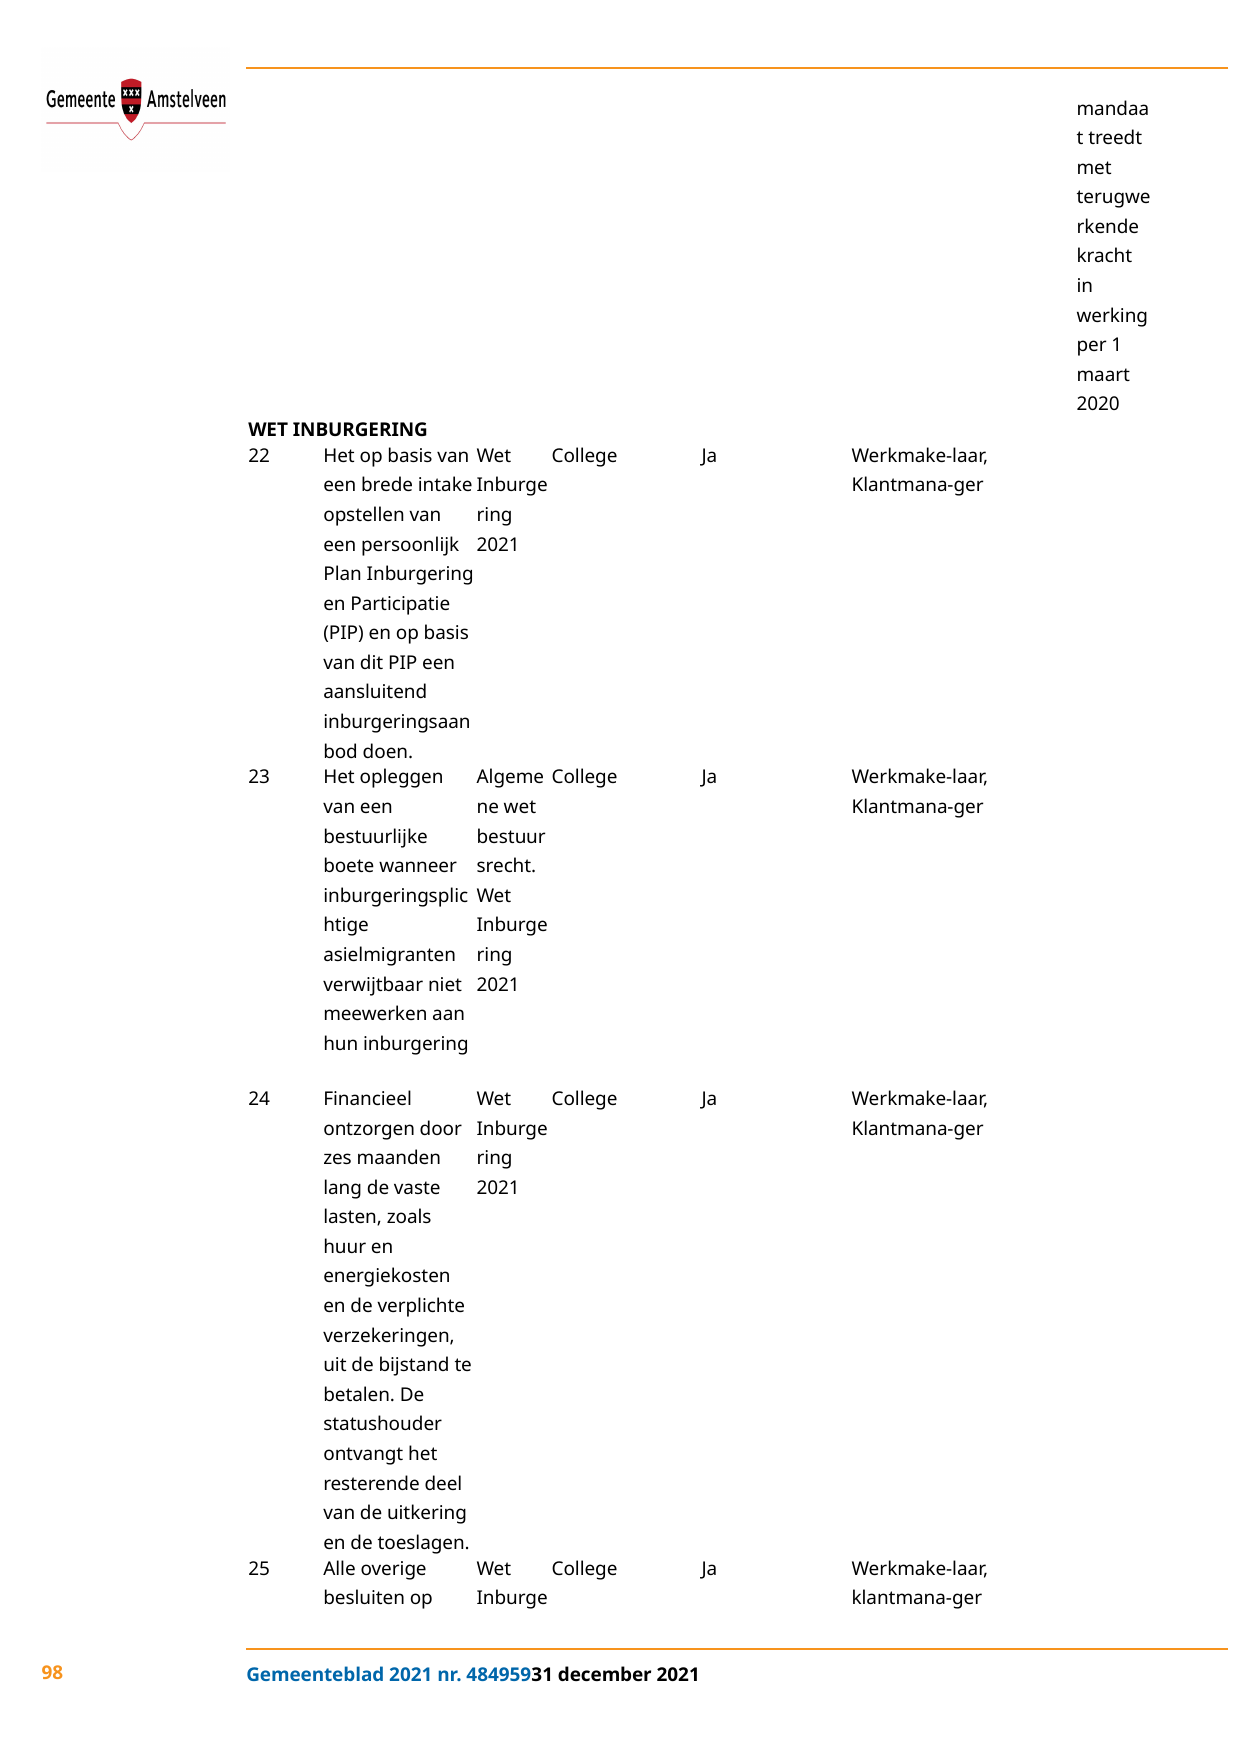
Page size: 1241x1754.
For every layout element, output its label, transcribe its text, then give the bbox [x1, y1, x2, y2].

table_cell College [551, 1555, 701, 1610]
table_cell Het opleggen van een bestuurlijke boete wanneer inburgeringsplichtige asielmigranten verwijtbaar niet meewerken aan hun inburgering [323, 764, 476, 1085]
table_cell mandaat treedt met terugwerkende kracht in werking per 1 maart 2020 [1076, 95, 1152, 416]
table_cell College [551, 764, 701, 1085]
table_cell 25 [248, 1555, 323, 1610]
table_cell Wet Inburgering 2021 [476, 1085, 551, 1555]
table_cell Wet Inburge [476, 1555, 551, 1610]
table_cell Werkmake-laar, Klantmana-ger [851, 1085, 1076, 1555]
table_cell Ja [701, 1085, 851, 1555]
table_cell Alle overige besluiten op [323, 1555, 476, 1610]
table_cell [1076, 764, 1152, 1085]
table_cell Ja [701, 764, 851, 1085]
table_cell Financieel ontzorgen door zes maanden lang de vaste lasten, zoals huur en energiekosten en de verplichte verzekeringen, uit de bijstand te betalen. De statushouder ontvangt het resterende deel van de uitkering en de toeslagen. [323, 1085, 476, 1555]
table_cell Het op basis van een brede intake opstellen van een persoonlijk Plan Inburgering en Participatie (PIP) en op basis van dit PIP een aansluitend inburgeringsaanbod doen. [323, 442, 476, 764]
table_cell College [551, 1085, 701, 1555]
table_cell 24 [248, 1085, 323, 1555]
table_cell Ja [701, 1555, 851, 1610]
table_cell [551, 95, 701, 416]
table_cell [248, 95, 323, 416]
table_cell WET INBURGERING [248, 416, 1152, 442]
table_cell 22 [248, 442, 323, 764]
table_cell [1076, 442, 1152, 764]
table_cell [701, 95, 851, 416]
table_cell [323, 95, 476, 416]
table_cell Werkmake-laar, Klantmana-ger [851, 764, 1076, 1085]
table_cell [851, 95, 1076, 416]
table_cell Wet Inburgering 2021 [476, 442, 551, 764]
table_cell Werkmake-laar, Klantmana-ger [851, 442, 1076, 764]
table_cell [476, 95, 551, 416]
table_cell Algemene wet bestuursrecht. Wet Inburgering 2021 [476, 764, 551, 1085]
table_cell 23 [248, 764, 323, 1085]
table_cell Ja [701, 442, 851, 764]
table_cell [1076, 1085, 1152, 1555]
picture [41, 47, 231, 172]
table_cell College [551, 442, 701, 764]
table_cell Werkmake-laar, klantmana-ger [851, 1555, 1076, 1610]
table_cell [1076, 1555, 1152, 1610]
